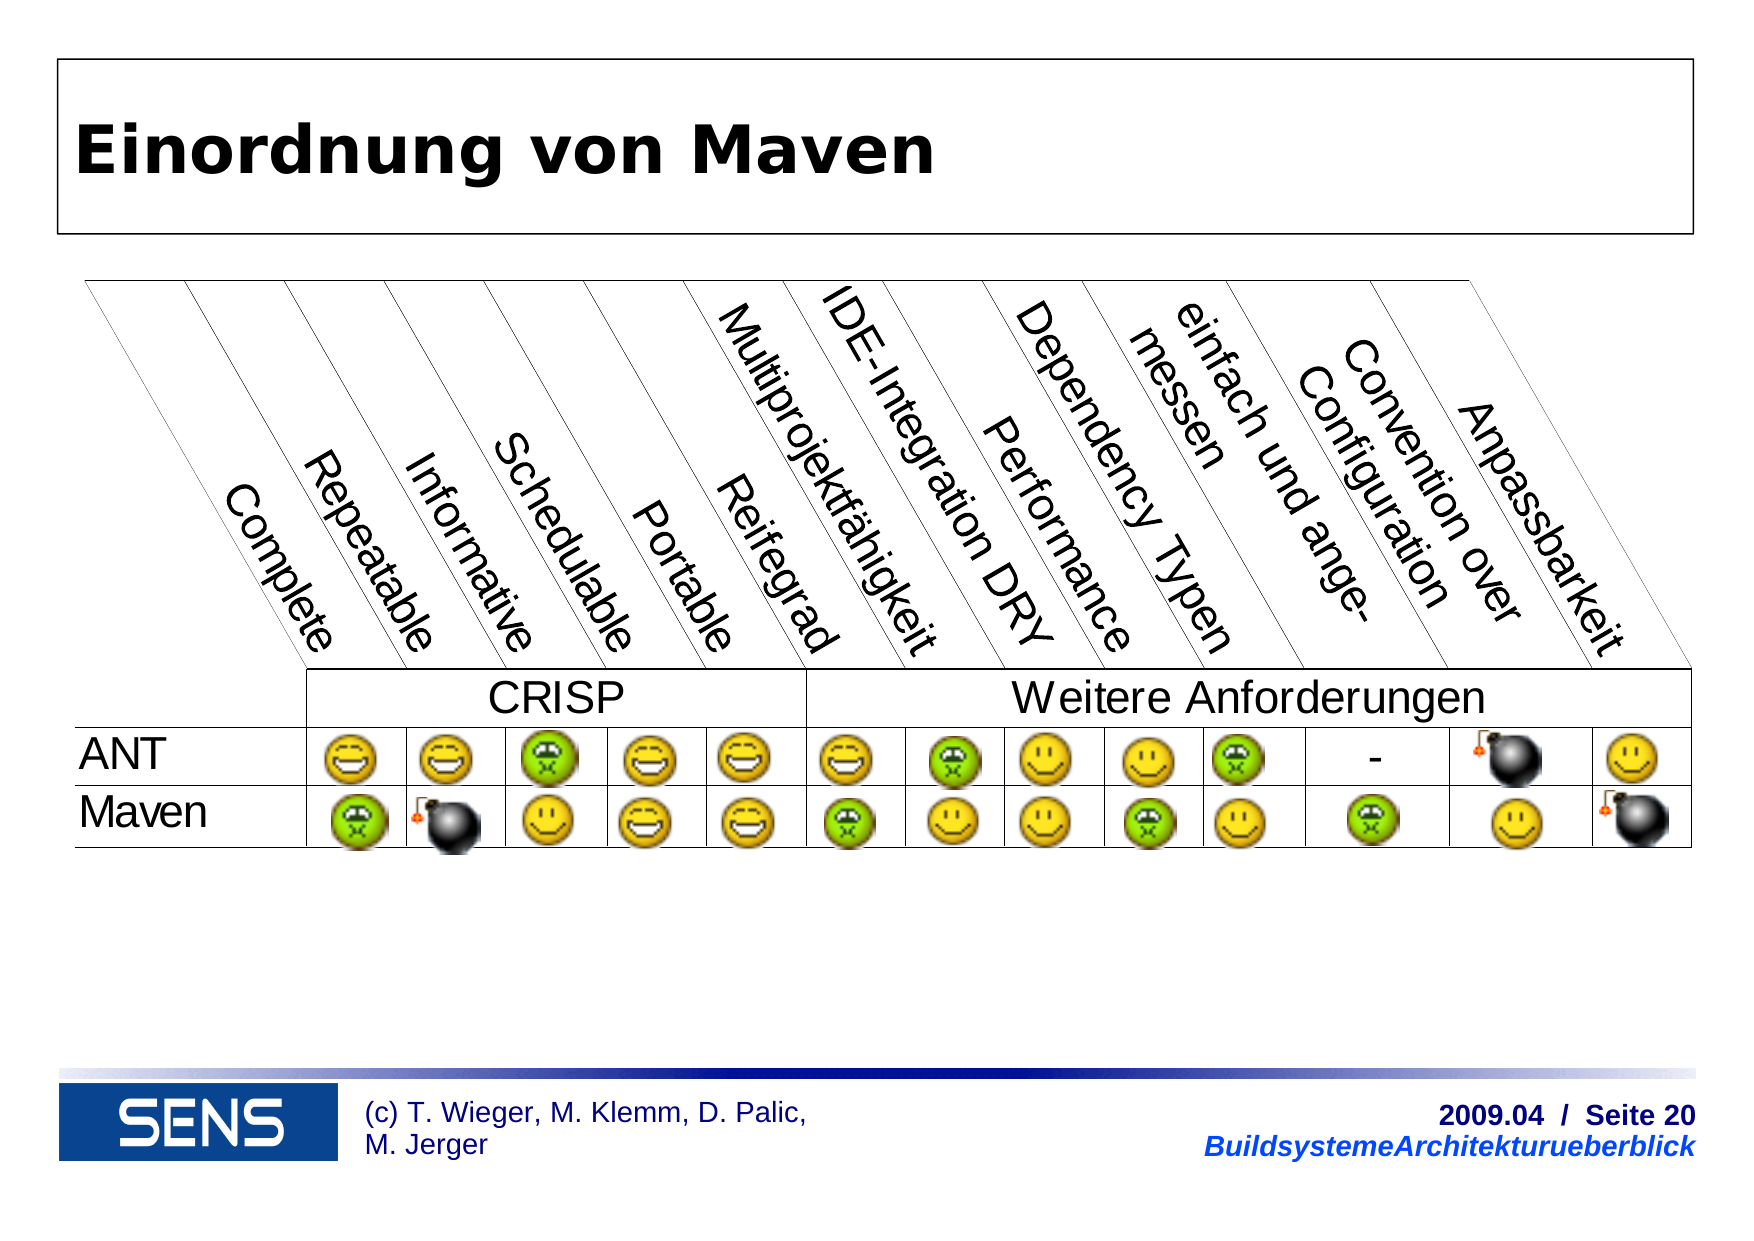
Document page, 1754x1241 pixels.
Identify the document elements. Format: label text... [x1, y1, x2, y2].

title Einordnung von Maven [73, 53, 1693, 248]
picture [59, 1083, 338, 1161]
picture [59, 1068, 1696, 1079]
chart [73, 280, 1698, 910]
